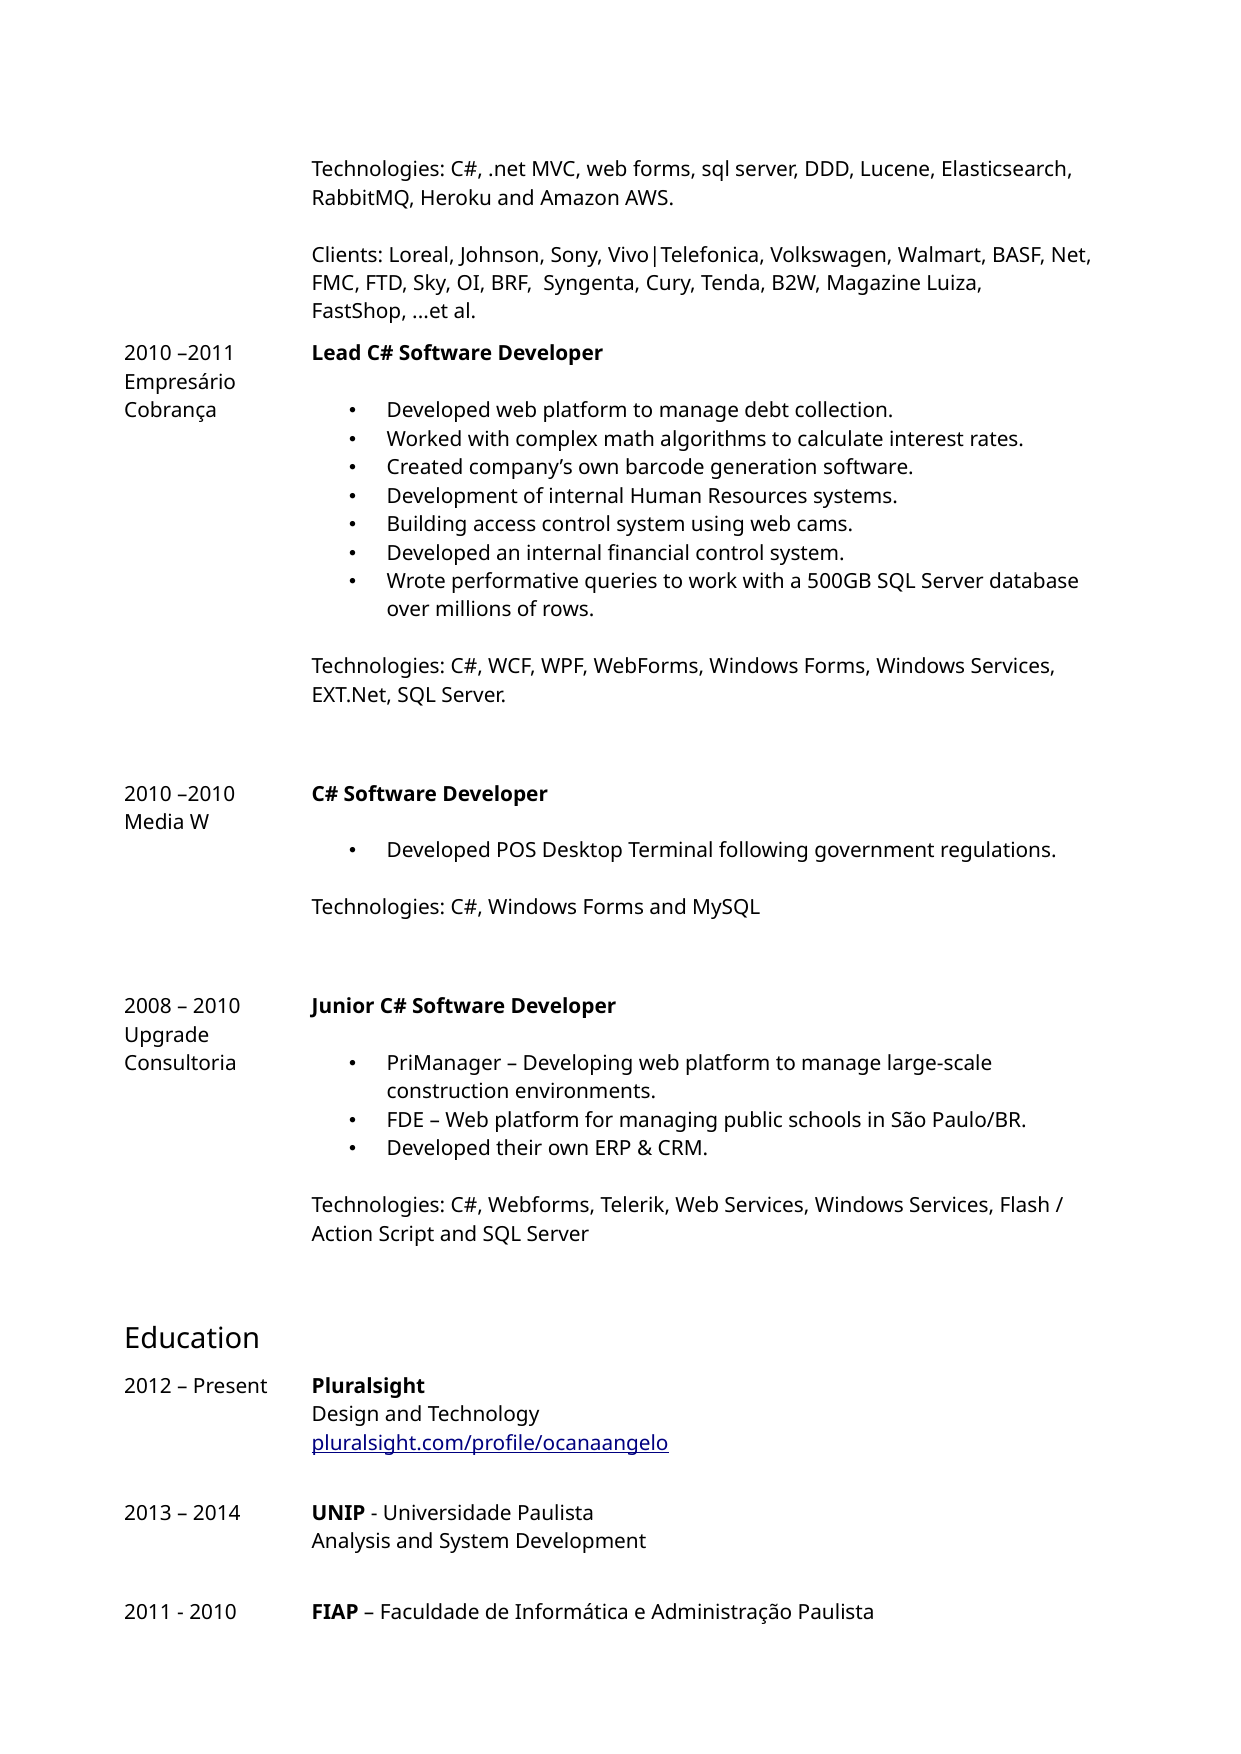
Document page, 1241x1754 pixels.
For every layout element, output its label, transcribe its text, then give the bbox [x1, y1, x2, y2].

table_cell Lead C# Software Developer Developed web platform to manage debt collection. Worked with complex math algorithms to calculate interest rates. Created company’s own barcode generation software. Development of internal Human Resources systems. Building access control system using web cams. Developed an internal financial control system. Wrote performative queries to work with a 500GB SQL Server database over millions of rows. Technologies: C#, WCF, WPF, WebForms, Windows Forms, Windows Services, EXT.Net, SQL Server. [307, 333, 1122, 771]
table_cell 2011 - 2010 [119, 1591, 305, 1631]
table_cell [307, 1312, 1122, 1363]
table_cell 2013 – 2014 [119, 1493, 305, 1589]
table_cell Education [119, 1312, 305, 1363]
table_cell UNIP - Universidade Paulista Analysis and System Development [307, 1493, 1122, 1589]
table_cell 2010 –2010 Media W [119, 773, 305, 983]
table_cell FIAP – Faculdade de Informática e Administração Paulista [307, 1591, 1122, 1631]
table_cell 2012 – Present [119, 1365, 305, 1490]
table_cell [119, 120, 305, 331]
table_cell 2008 – 2010 Upgrade Consultoria [119, 986, 305, 1310]
table_cell Pluralsight Design and Technology pluralsight.com/profile/ocanaangelo [307, 1365, 1122, 1490]
table_cell C# Software Developer Developed POS Desktop Terminal following government regulations. Technologies: C#, Windows Forms and MySQL [307, 773, 1122, 983]
table_cell Junior C# Software Developer PriManager – Developing web platform to manage large-scale construction environments. FDE – Web platform for managing public schools in São Paulo/BR. Developed their own ERP & CRM. Technologies: C#, Webforms, Telerik, Web Services, Windows Services, Flash / Action Script and SQL Server [307, 986, 1122, 1310]
table_cell 2010 –2011 Empresário Cobrança [119, 333, 305, 771]
table_cell Technologies: C#, .net MVC, web forms, sql server, DDD, Lucene, Elasticsearch, RabbitMQ, Heroku and Amazon AWS. Clients: Loreal, Johnson, Sony, Vivo|Telefonica, Volkswagen, Walmart, BASF, Net, FMC, FTD, Sky, OI, BRF, Syngenta, Cury, Tenda, B2W, Magazine Luiza, FastShop, ...et al. [307, 120, 1122, 331]
